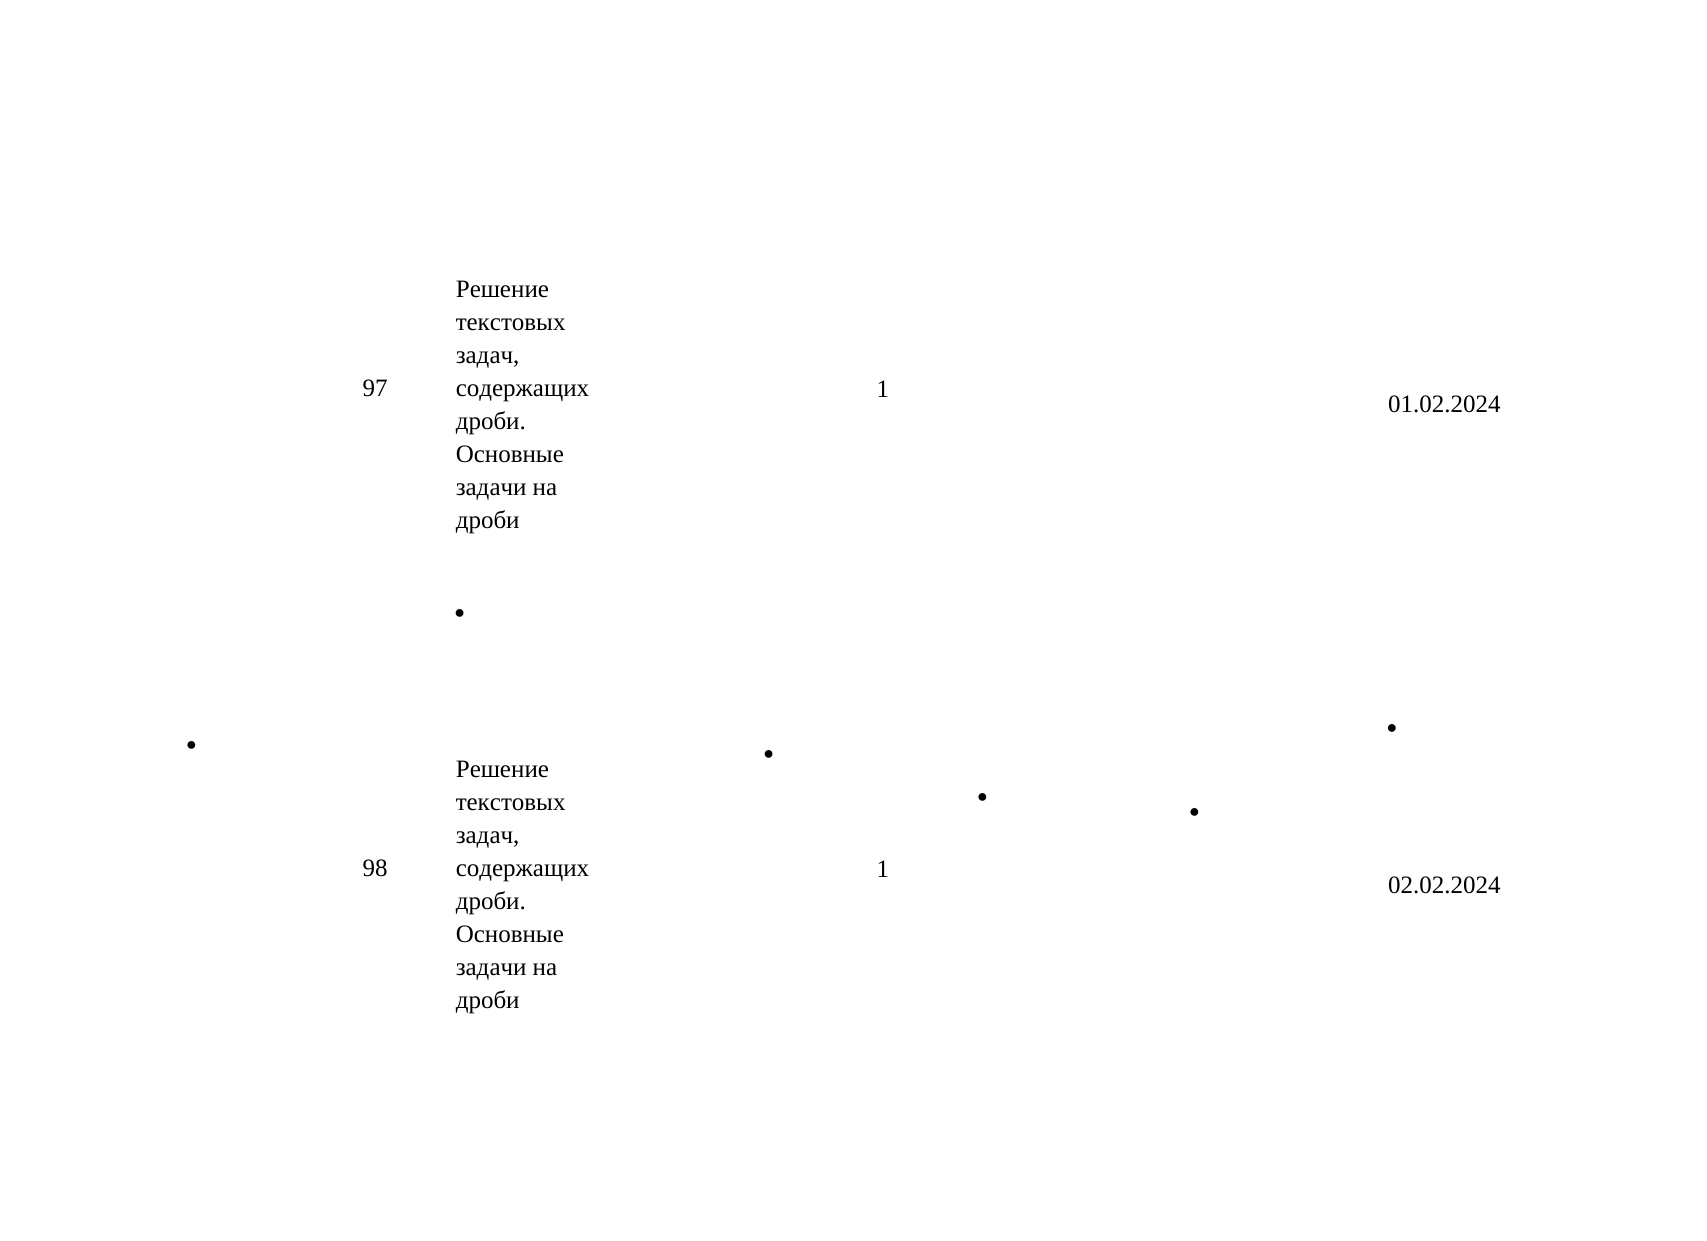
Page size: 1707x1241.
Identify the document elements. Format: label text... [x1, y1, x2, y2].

table_cell [938, 600, 1065, 1080]
table_cell 1 [638, 150, 938, 600]
table_cell 02.02.2024 [1363, 600, 1592, 1080]
table_cell 1 [638, 600, 938, 1080]
table_cell [938, 150, 1065, 600]
table_cell Решение текстовых задач, содержащих дроби. Основные задачи на дроби [430, 600, 638, 1080]
table_cell 98 [176, 600, 430, 1080]
table_cell 01.02.2024 [1363, 150, 1592, 600]
table_cell [1065, 600, 1363, 1080]
table_cell [1065, 150, 1363, 600]
table_cell Решение текстовых задач, содержащих дроби. Основные задачи на дроби [430, 150, 638, 600]
table_cell 97 [176, 150, 430, 600]
